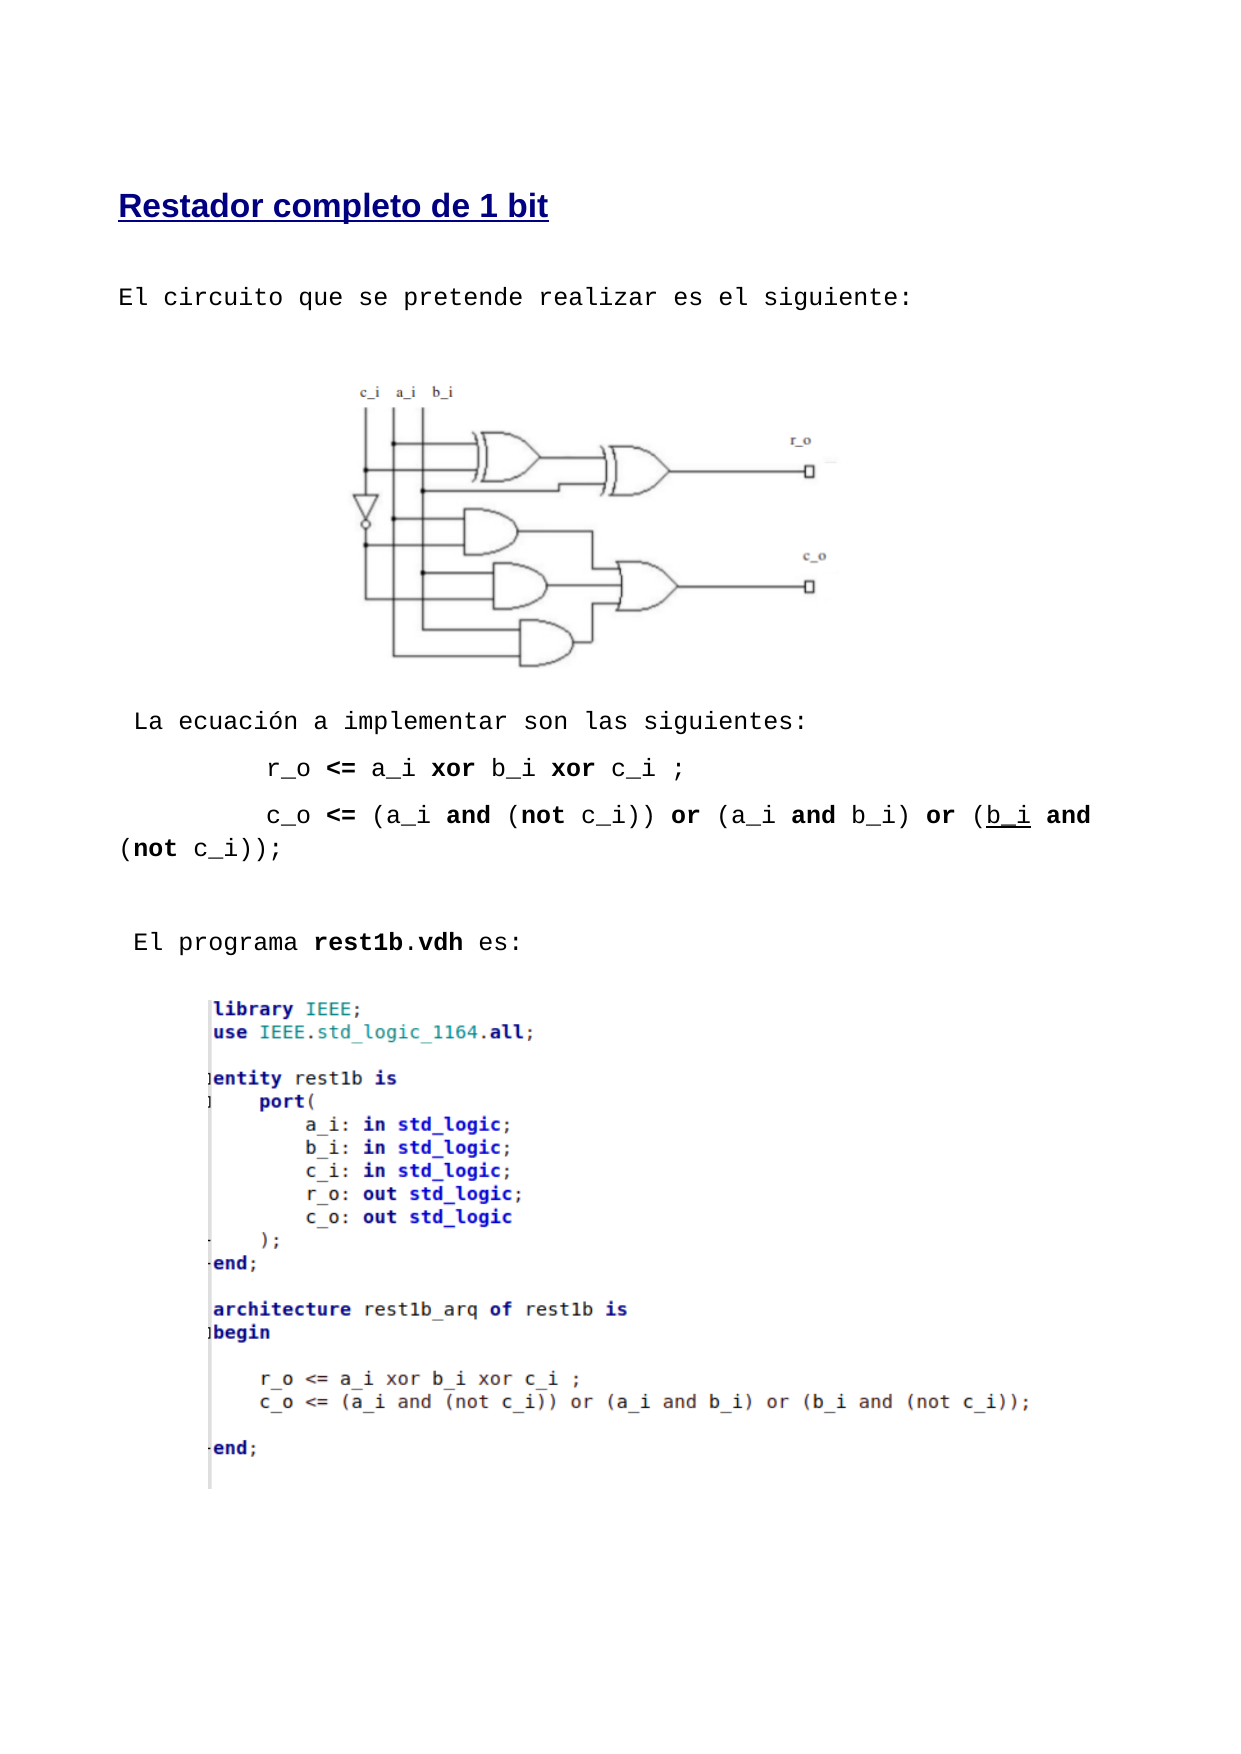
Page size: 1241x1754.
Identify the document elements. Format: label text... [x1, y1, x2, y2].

subtitle Restador completo de 1 bit [118, 186, 1122, 225]
text r_o <= a_i xor b_i xor c_i ; [118, 756, 1122, 784]
text El circuito que se pretende realizar es el siguiente: [118, 284, 1122, 313]
picture [208, 1000, 1033, 1489]
text c_o <= (a_i and (not c_i)) or (a_i and b_i) or (b_i and (not c_i)); [118, 803, 1122, 863]
picture [344, 383, 848, 669]
text La ecuación a implementar son las siguientes: [118, 708, 1122, 737]
text El programa rest1b.vdh es: [118, 929, 1122, 958]
